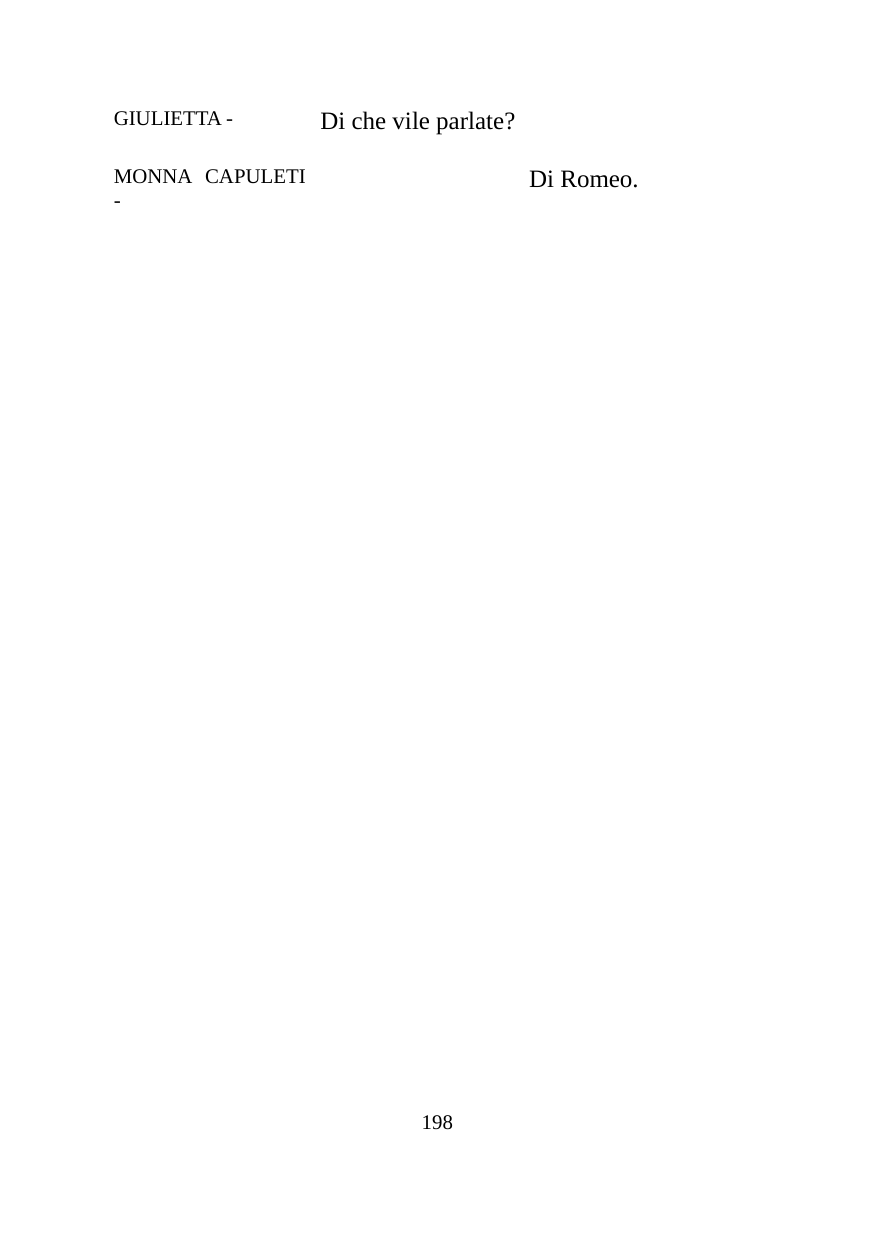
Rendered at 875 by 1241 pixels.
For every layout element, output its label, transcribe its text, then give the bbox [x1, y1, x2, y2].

table_cell MONNA CAPULETI - [106, 164, 313, 221]
table_cell Di Romeo. [313, 164, 768, 221]
table_cell GIULIETTA - [106, 106, 313, 164]
table_cell Di che vile parlate? [313, 106, 768, 164]
